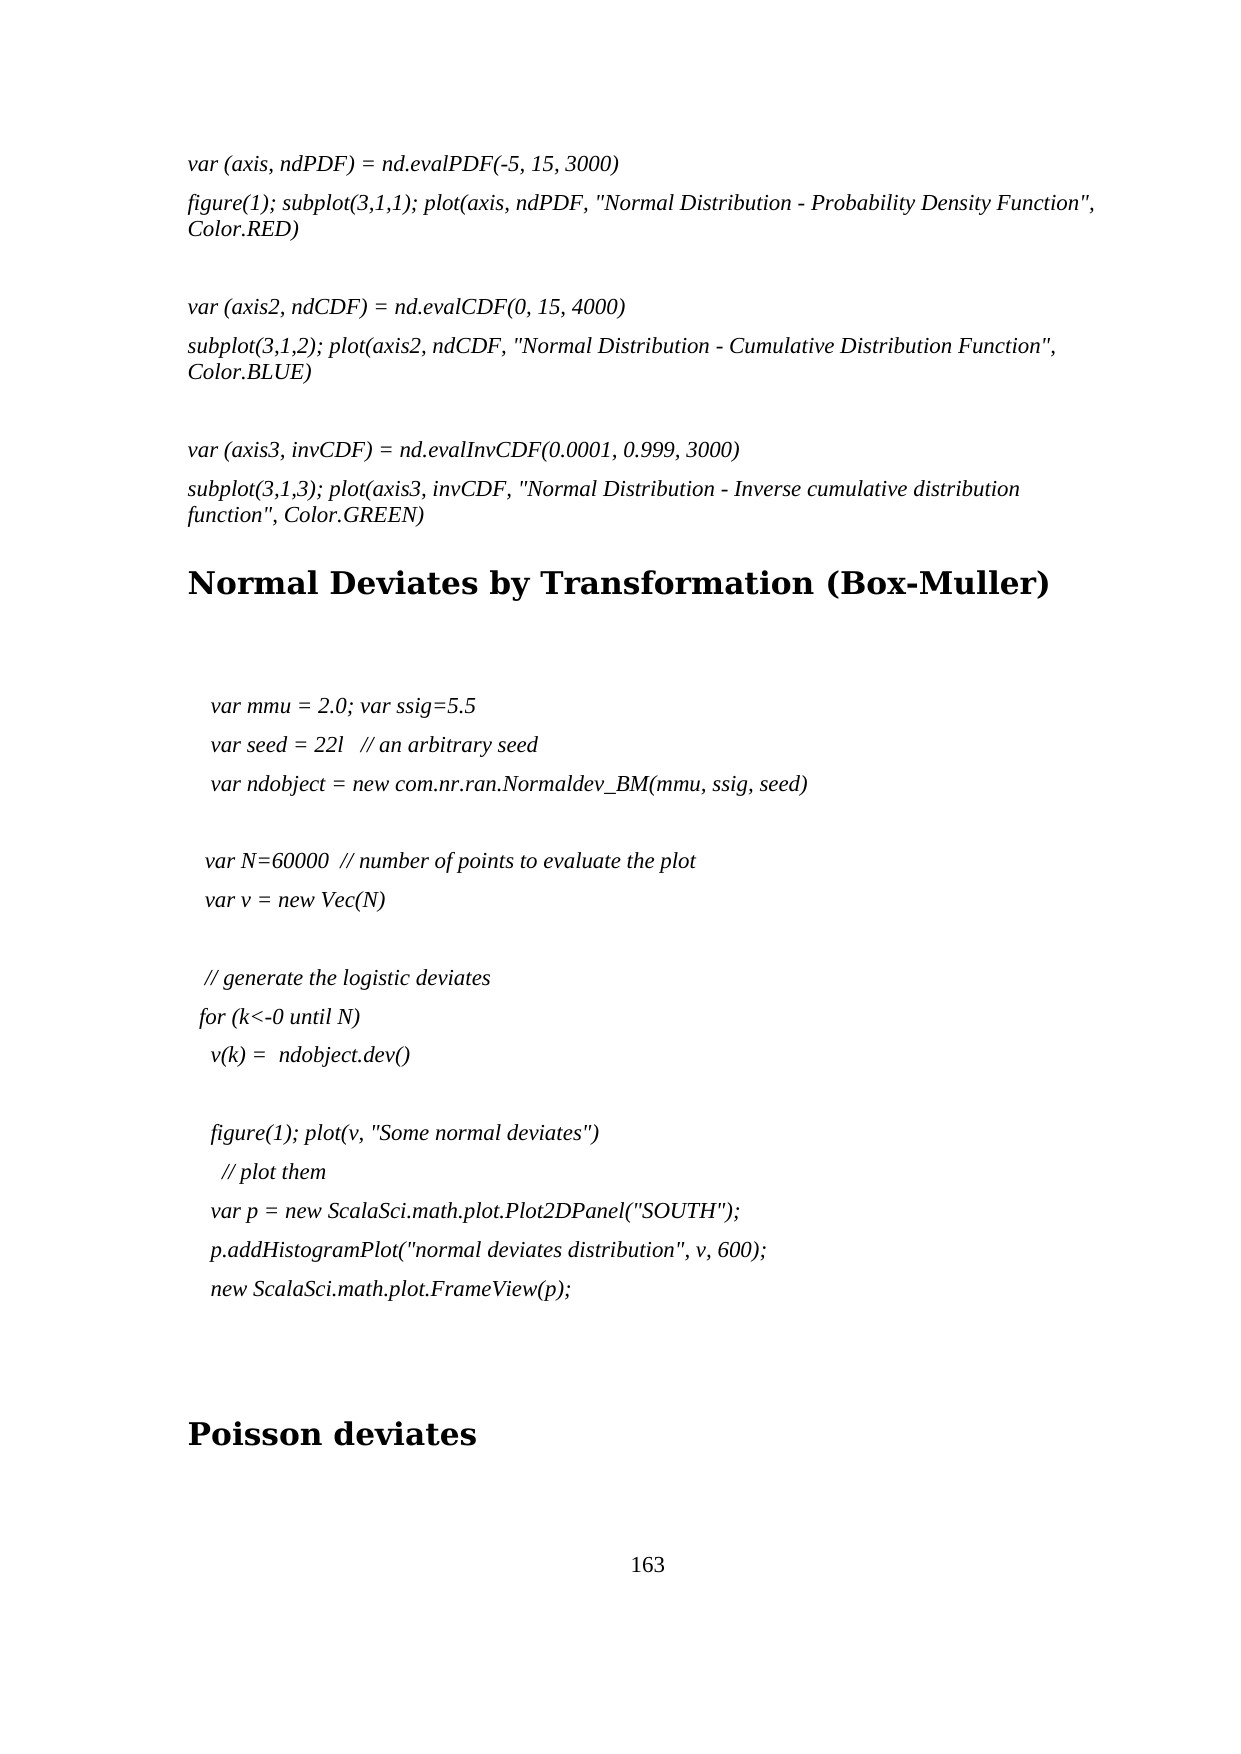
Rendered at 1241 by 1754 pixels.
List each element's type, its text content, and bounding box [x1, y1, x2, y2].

text var mmu = 2.0; var ssig=5.5 [187, 692, 1108, 718]
text for (k<-0 until N) [187, 1003, 1108, 1029]
text subplot(3,1,2); plot(axis2, ndCDF, "Normal Distribution - Cumulative Distribution Function", Color.BLUE) [187, 332, 1108, 384]
text var (axis3, invCDF) = nd.evalInvCDF(0.0001, 0.999, 3000) [187, 436, 1108, 462]
text // generate the logistic deviates [187, 964, 1108, 990]
text new ScalaSci.math.plot.FrameView(p); [187, 1275, 1108, 1301]
text figure(1); plot(v, "Some normal deviates") [187, 1119, 1108, 1146]
text figure(1); subplot(3,1,1); plot(axis, ndPDF, "Normal Distribution - Probability Density Function", Color.RED) [187, 189, 1108, 242]
text p.addHistogramPlot("normal deviates distribution", v, 600); [187, 1236, 1108, 1262]
text var ndobject = new com.nr.ran.Normaldev_BM(mmu, ssig, seed) [187, 769, 1108, 796]
text subplot(3,1,3); plot(axis3, invCDF, "Normal Distribution - Inverse cumulative distribution function", Color.GREEN) [187, 475, 1108, 527]
text v(k) = ndobject.dev() [187, 1042, 1108, 1068]
text var seed = 22l // an arbitrary seed [187, 731, 1108, 757]
text var (axis2, ndCDF) = nd.evalCDF(0, 15, 4000) [187, 293, 1108, 319]
text var N=60000 // number of points to evaluate the plot [187, 847, 1108, 874]
text var v = new Vec(N) [187, 886, 1108, 912]
text var p = new ScalaSci.math.plot.Plot2DPanel("SOUTH"); [187, 1197, 1108, 1223]
subtitle Normal Deviates by Transformation (Box-Muller) [187, 565, 1108, 602]
text // plot them [187, 1158, 1108, 1184]
subtitle Poisson deviates [187, 1416, 1108, 1453]
text var (axis, ndPDF) = nd.evalPDF(-5, 15, 3000) [187, 150, 1108, 176]
